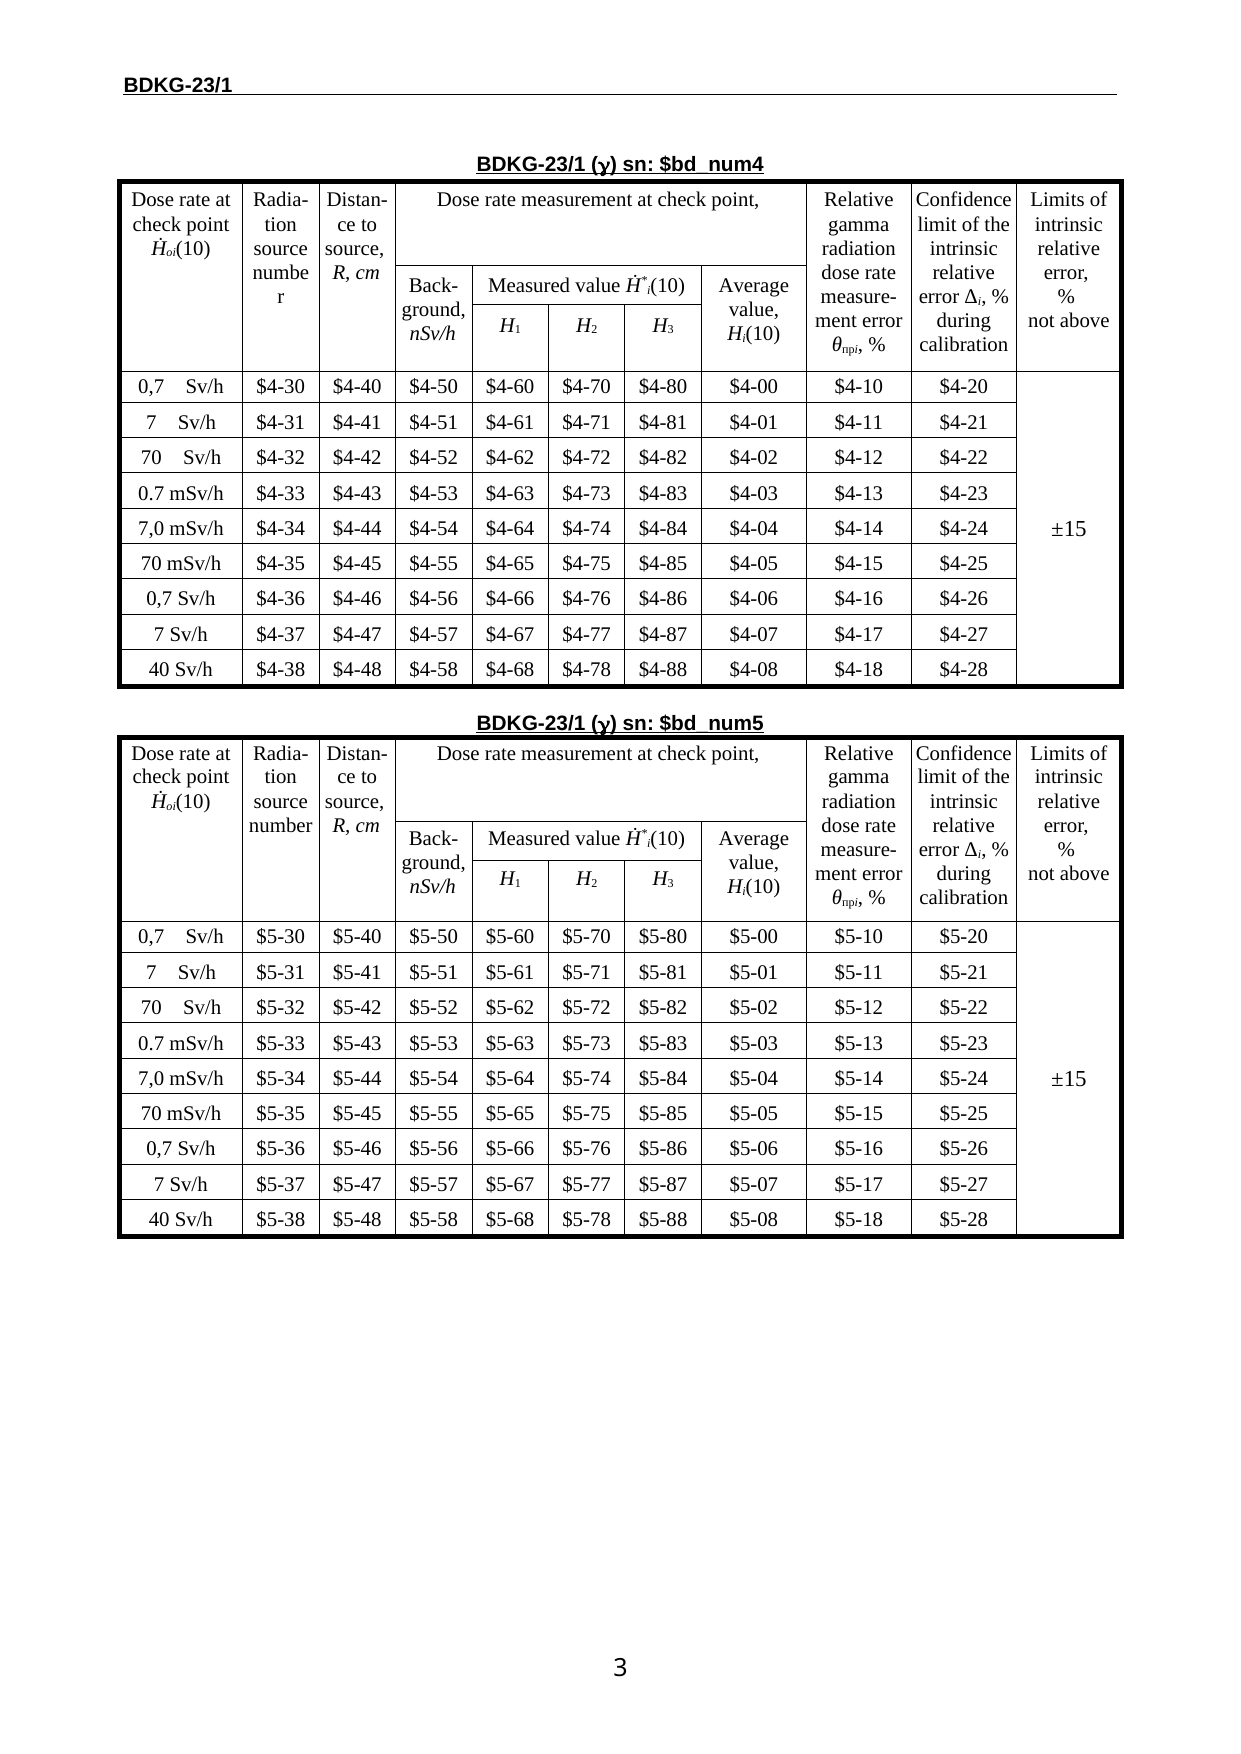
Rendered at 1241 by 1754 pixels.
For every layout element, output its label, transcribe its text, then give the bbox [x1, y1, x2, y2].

table_cell $4-74 [549, 509, 624, 543]
table_cell $5-73 [549, 1023, 624, 1057]
table_cell 0,7 Sv/h [122, 579, 242, 613]
table_cell $5-35 [243, 1094, 319, 1128]
table_cell $4-86 [625, 579, 701, 613]
table_cell $4-75 [549, 544, 624, 578]
table_cell $5-60 [473, 922, 548, 952]
table_cell $4-63 [473, 473, 548, 507]
table_cell $5-70 [549, 922, 624, 952]
table_cell Dose rate at check point Ḣoi(10) [122, 740, 242, 921]
table_cell $4-70 [549, 372, 624, 402]
table_cell $4-52 [396, 438, 472, 472]
table_cell 7,0 mSv/h [122, 509, 242, 543]
table_cell $4-46 [320, 579, 395, 613]
table_cell $4-44 [320, 509, 395, 543]
table_cell $5-37 [243, 1165, 319, 1199]
table_cell $4-05 [702, 544, 806, 578]
table_cell $4-22 [912, 438, 1016, 472]
table_cell ±15 [1017, 372, 1119, 684]
table_cell Back-ground, nSv/h [396, 822, 472, 921]
table_cell $5-86 [625, 1129, 701, 1163]
table_cell 70 mSv/h [122, 544, 242, 578]
table_cell $4-41 [320, 403, 395, 437]
table_cell $5-42 [320, 988, 395, 1022]
table_cell 0,7 Sv/h [122, 1129, 242, 1163]
table_cell $4-30 [243, 372, 319, 402]
table_cell $5-78 [549, 1200, 624, 1234]
table_cell $5-71 [549, 953, 624, 987]
table_cell $4-43 [320, 473, 395, 507]
table_cell $5-36 [243, 1129, 319, 1163]
table_cell $5-53 [396, 1023, 472, 1057]
table_cell H1 [473, 861, 548, 921]
table_cell $5-55 [396, 1094, 472, 1128]
table_cell Distan-ce to source, R, сm [320, 184, 395, 371]
table_cell 7,0 mSv/h [122, 1059, 242, 1093]
table_header BDKG-23/1 () sn: $bd_num5 [119, 689, 1121, 735]
table_cell $5-18 [807, 1200, 911, 1234]
table_cell $4-33 [243, 473, 319, 507]
table_cell $4-73 [549, 473, 624, 507]
table_cell $5-65 [473, 1094, 548, 1128]
table_cell H2 [549, 305, 624, 371]
table_cell H1 [473, 305, 548, 371]
table_cell $5-21 [912, 953, 1016, 987]
table_cell $4-85 [625, 544, 701, 578]
table_cell $5-31 [243, 953, 319, 987]
table_cell $5-88 [625, 1200, 701, 1234]
table_cell $5-05 [702, 1094, 806, 1128]
table_cell $5-77 [549, 1165, 624, 1199]
table_cell $4-25 [912, 544, 1016, 578]
table_cell $4-11 [807, 403, 911, 437]
table_cell $4-24 [912, 509, 1016, 543]
table_cell $4-60 [473, 372, 548, 402]
table_cell Limits of intrinsic relative error, % not above [1017, 740, 1119, 921]
table_cell $4-16 [807, 579, 911, 613]
table_cell $4-37 [243, 615, 319, 649]
table_cell $5-27 [912, 1165, 1016, 1199]
table_cell $5-62 [473, 988, 548, 1022]
table_cell 40 Sv/h [122, 650, 242, 684]
table_cell $4-38 [243, 650, 319, 684]
table_cell 7 Sv/h [122, 615, 242, 649]
table_cell $4-65 [473, 544, 548, 578]
table_cell $4-01 [702, 403, 806, 437]
table_cell $5-17 [807, 1165, 911, 1199]
table_cell $4-21 [912, 403, 1016, 437]
table_cell $4-14 [807, 509, 911, 543]
table_cell $5-87 [625, 1165, 701, 1199]
table_cell Limits of intrinsic relative error, % not above [1017, 184, 1119, 371]
table_cell $4-54 [396, 509, 472, 543]
table_cell $5-34 [243, 1059, 319, 1093]
table_cell $5-52 [396, 988, 472, 1022]
table_cell $4-12 [807, 438, 911, 472]
table_cell $4-67 [473, 615, 548, 649]
table_cell $4-48 [320, 650, 395, 684]
table_cell $5-24 [912, 1059, 1016, 1093]
table_cell 0.7 mSv/h [122, 473, 242, 507]
table_cell $4-18 [807, 650, 911, 684]
table_cell $4-31 [243, 403, 319, 437]
table_cell $4-62 [473, 438, 548, 472]
table_cell Average value, Hi(10) [702, 266, 806, 371]
table_cell $4-04 [702, 509, 806, 543]
table_cell $5-06 [702, 1129, 806, 1163]
table_cell Back-ground, nSv/h [396, 266, 472, 371]
table_cell $5-68 [473, 1200, 548, 1234]
table_cell $5-02 [702, 988, 806, 1022]
table_cell 0,7 Sv/h [122, 922, 242, 952]
table_cell $5-30 [243, 922, 319, 952]
table_cell ±15 [1017, 922, 1119, 1234]
table_cell $5-57 [396, 1165, 472, 1199]
table_cell $5-58 [396, 1200, 472, 1234]
table_cell $5-12 [807, 988, 911, 1022]
table_cell $4-64 [473, 509, 548, 543]
table_cell Dose rate measurement at check point, [396, 184, 806, 265]
table_cell Radia-tion source number [243, 740, 319, 921]
table_cell $4-07 [702, 615, 806, 649]
table_cell $4-08 [702, 650, 806, 684]
table_cell 7 Sv/h [122, 403, 242, 437]
table_cell $5-51 [396, 953, 472, 987]
table_cell $5-26 [912, 1129, 1016, 1163]
table_cell $4-06 [702, 579, 806, 613]
table_cell $5-20 [912, 922, 1016, 952]
table_cell 70 Sv/h [122, 438, 242, 472]
table_cell $5-64 [473, 1059, 548, 1093]
table_cell $4-47 [320, 615, 395, 649]
table_cell $5-81 [625, 953, 701, 987]
table_cell $5-56 [396, 1129, 472, 1163]
table_cell Distan-ce to source, R, сm [320, 740, 395, 921]
table_cell $5-47 [320, 1165, 395, 1199]
table_cell $5-14 [807, 1059, 911, 1093]
table_cell $4-00 [702, 372, 806, 402]
table_cell $4-55 [396, 544, 472, 578]
table_cell $4-17 [807, 615, 911, 649]
table_header BDKG-23/1 () sn: $bd_num4 [119, 133, 1121, 179]
table_cell $4-84 [625, 509, 701, 543]
table_cell $5-83 [625, 1023, 701, 1057]
table_cell $4-02 [702, 438, 806, 472]
table_cell $5-16 [807, 1129, 911, 1163]
table_cell $4-71 [549, 403, 624, 437]
table_cell $5-44 [320, 1059, 395, 1093]
table_cell $5-10 [807, 922, 911, 952]
table_cell $4-15 [807, 544, 911, 578]
table_cell $4-50 [396, 372, 472, 402]
table_cell Dose rate measurement at check point, [396, 740, 806, 821]
table_cell $4-28 [912, 650, 1016, 684]
table_cell Confidence limit of the intrinsic relative error Δi, % during calibration [912, 740, 1016, 921]
table_cell $4-03 [702, 473, 806, 507]
table_cell $4-56 [396, 579, 472, 613]
table_cell $5-54 [396, 1059, 472, 1093]
table_cell $5-11 [807, 953, 911, 987]
table_cell Dose rate at check point Ḣoi(10) [122, 184, 242, 371]
table_cell 40 Sv/h [122, 1200, 242, 1234]
table_cell H3 [625, 305, 701, 371]
table_cell $4-72 [549, 438, 624, 472]
table_cell $4-51 [396, 403, 472, 437]
table_cell $4-26 [912, 579, 1016, 613]
table_cell $5-66 [473, 1129, 548, 1163]
table_cell $5-04 [702, 1059, 806, 1093]
table_cell $5-01 [702, 953, 806, 987]
table_cell $5-46 [320, 1129, 395, 1163]
table_cell $4-81 [625, 403, 701, 437]
table_cell $5-22 [912, 988, 1016, 1022]
table_cell $5-72 [549, 988, 624, 1022]
table_cell $5-28 [912, 1200, 1016, 1234]
table_cell $5-25 [912, 1094, 1016, 1128]
table_cell $5-32 [243, 988, 319, 1022]
table_cell $5-13 [807, 1023, 911, 1057]
table_cell $5-03 [702, 1023, 806, 1057]
table_cell $5-45 [320, 1094, 395, 1128]
table_cell $5-00 [702, 922, 806, 952]
table_cell $5-50 [396, 922, 472, 952]
table_cell 70 mSv/h [122, 1094, 242, 1128]
table_cell $5-41 [320, 953, 395, 987]
table_cell $4-58 [396, 650, 472, 684]
table_cell $5-84 [625, 1059, 701, 1093]
table_cell Radia-tion source number [243, 184, 319, 371]
table_cell $5-61 [473, 953, 548, 987]
table_cell $5-82 [625, 988, 701, 1022]
table_cell 7 Sv/h [122, 1165, 242, 1199]
table_cell $4-23 [912, 473, 1016, 507]
table_cell $4-78 [549, 650, 624, 684]
table_cell Relative gamma radiation dose rate measure-ment error θпрi, % [807, 740, 911, 921]
table_cell $4-35 [243, 544, 319, 578]
table_cell $4-40 [320, 372, 395, 402]
table_cell 0,7 Sv/h [122, 372, 242, 402]
table_cell $4-10 [807, 372, 911, 402]
table_cell Confidence limit of the intrinsic relative error Δi, % during calibration [912, 184, 1016, 371]
table_cell $4-53 [396, 473, 472, 507]
table_cell $4-87 [625, 615, 701, 649]
table_cell $4-82 [625, 438, 701, 472]
table_cell $4-57 [396, 615, 472, 649]
table_cell $5-15 [807, 1094, 911, 1128]
table_cell $4-61 [473, 403, 548, 437]
table_cell $5-08 [702, 1200, 806, 1234]
table_cell $5-40 [320, 922, 395, 952]
table_cell $5-23 [912, 1023, 1016, 1057]
table_cell $4-77 [549, 615, 624, 649]
table_cell $4-68 [473, 650, 548, 684]
table_cell $5-43 [320, 1023, 395, 1057]
table_cell $4-34 [243, 509, 319, 543]
table_cell $5-07 [702, 1165, 806, 1199]
table_cell $4-83 [625, 473, 701, 507]
table_cell $4-42 [320, 438, 395, 472]
table_cell Relative gamma radiation dose rate measure-ment error θпрi, % [807, 184, 911, 371]
table_cell Average value, Hi(10) [702, 822, 806, 921]
table_cell $5-63 [473, 1023, 548, 1057]
table_cell $4-32 [243, 438, 319, 472]
table_cell $5-74 [549, 1059, 624, 1093]
table_cell 7 Sv/h [122, 953, 242, 987]
table_cell H2 [549, 861, 624, 921]
table_cell $4-20 [912, 372, 1016, 402]
table_cell $5-38 [243, 1200, 319, 1234]
table_cell $4-13 [807, 473, 911, 507]
table_cell $5-85 [625, 1094, 701, 1128]
table_cell $5-80 [625, 922, 701, 952]
table_cell $4-88 [625, 650, 701, 684]
table_cell 0.7 mSv/h [122, 1023, 242, 1057]
table_cell $4-66 [473, 579, 548, 613]
table_cell 70 Sv/h [122, 988, 242, 1022]
table_cell $4-45 [320, 544, 395, 578]
table_cell $5-33 [243, 1023, 319, 1057]
table_cell $4-36 [243, 579, 319, 613]
table_cell $5-76 [549, 1129, 624, 1163]
table_cell $4-80 [625, 372, 701, 402]
table_cell $4-76 [549, 579, 624, 613]
table_cell $5-67 [473, 1165, 548, 1199]
table_cell Measured value Ḣ*i(10) [473, 266, 701, 304]
table_cell H3 [625, 861, 701, 921]
table_cell $5-75 [549, 1094, 624, 1128]
table_cell Measured value Ḣ*i(10) [473, 822, 701, 860]
table_cell $4-27 [912, 615, 1016, 649]
table_cell $5-48 [320, 1200, 395, 1234]
